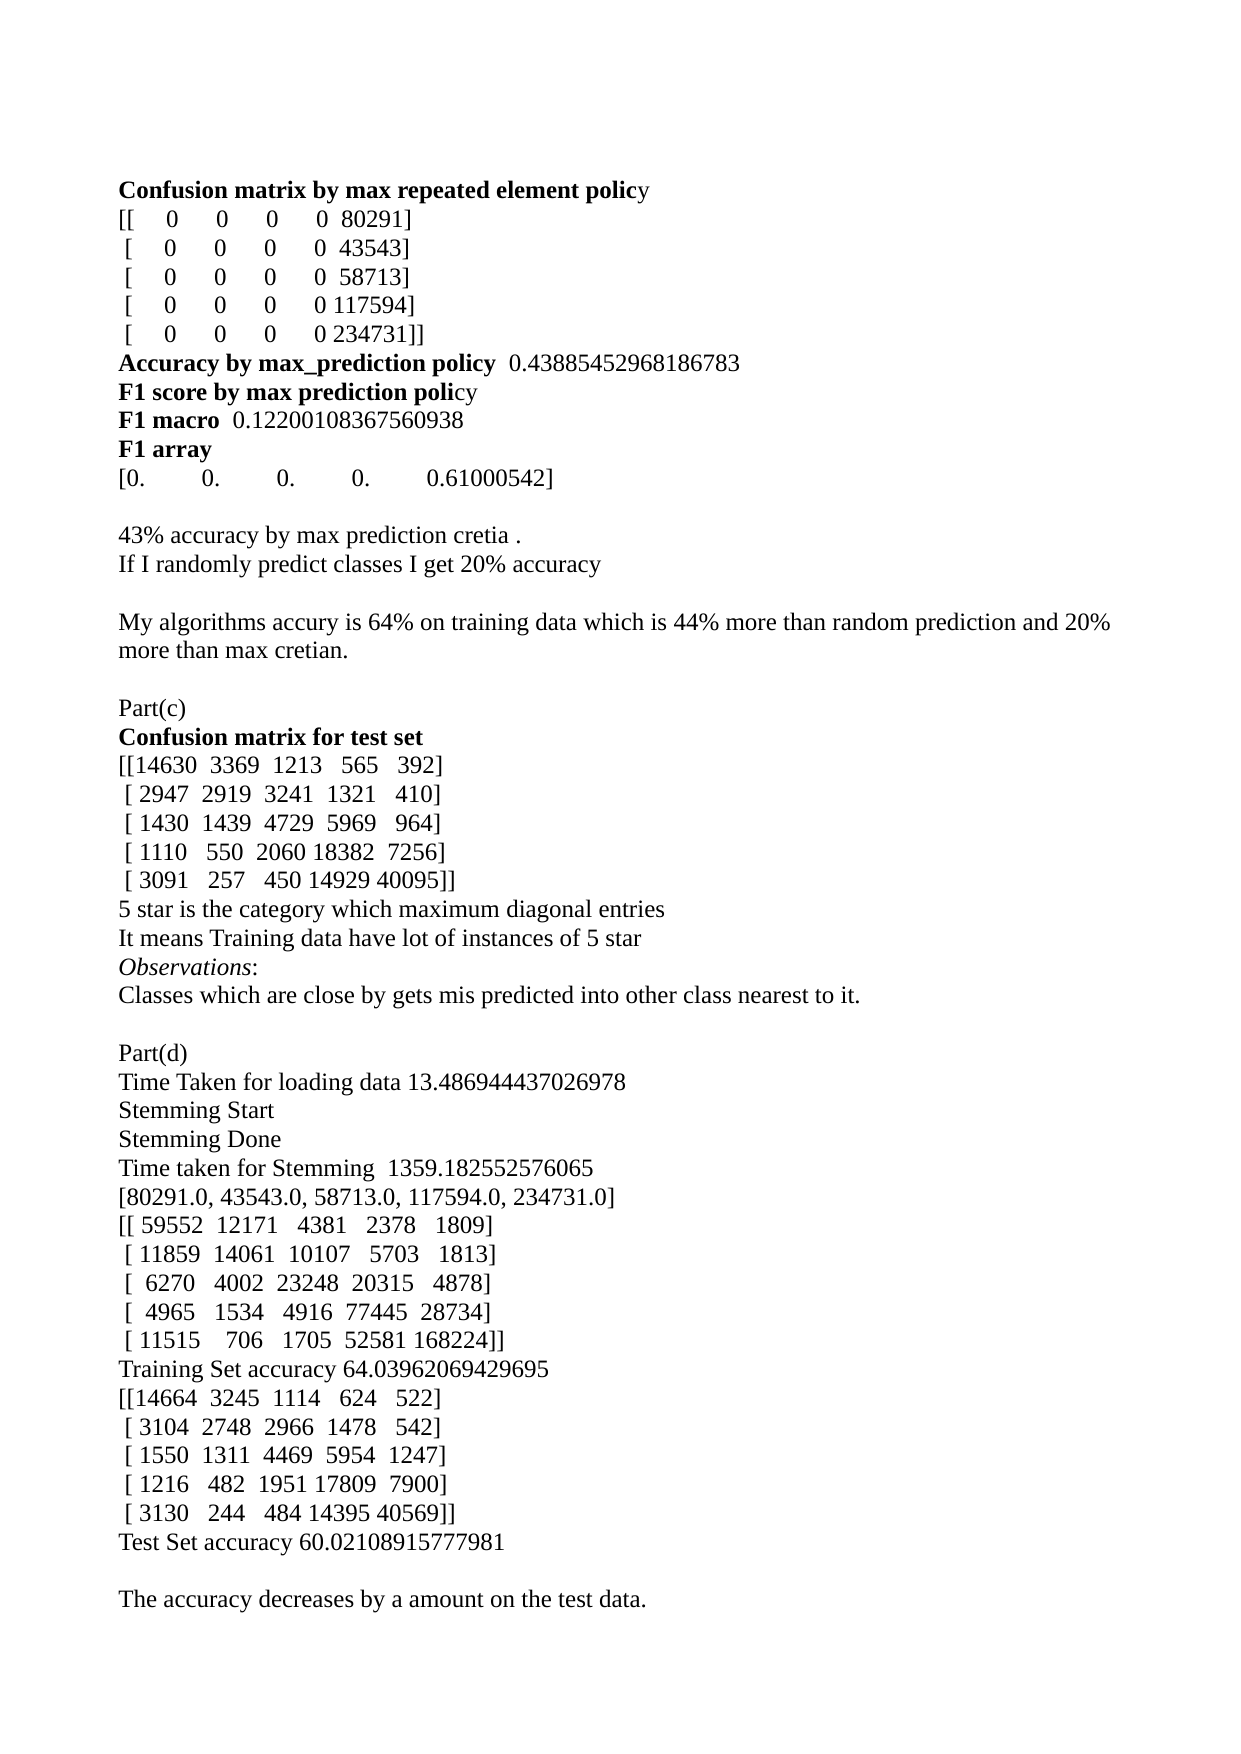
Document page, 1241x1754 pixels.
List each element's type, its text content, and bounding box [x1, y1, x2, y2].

text [ 1430 1439 4729 5969 964] [118, 808, 1122, 837]
text [[ 59552 12171 4381 2378 1809] [118, 1211, 1122, 1239]
text Stemming Start [118, 1096, 1122, 1124]
text [ 4965 1534 4916 77445 28734] [118, 1297, 1122, 1326]
text If I randomly predict classes I get 20% accuracy [118, 549, 1122, 578]
text Accuracy by max_prediction policy 0.43885452968186783 [118, 348, 1122, 377]
text [ 0 0 0 0 234731]] [118, 319, 1122, 348]
text Confusion matrix by max repeated element policy [118, 176, 1122, 204]
text Time taken for Stemming 1359.182552576065 [118, 1153, 1122, 1182]
text Stemming Done [118, 1124, 1122, 1153]
text [ 2947 2919 3241 1321 410] [118, 779, 1122, 808]
text My algorithms accury is 64% on training data which is 44% more than random prediction and 20% more than max cretian. [118, 607, 1122, 664]
text F1 macro 0.12200108367560938 [118, 406, 1122, 434]
text Observations: [118, 952, 1122, 981]
text Confusion matrix for test set [118, 722, 1122, 751]
text [ 6270 4002 23248 20315 4878] [118, 1268, 1122, 1297]
text 43% accuracy by max prediction cretia . [118, 521, 1122, 549]
text Training Set accuracy 64.03962069429695 [118, 1354, 1122, 1383]
text Classes which are close by gets mis predicted into other class nearest to it. [118, 981, 1122, 1009]
text Part(c) [118, 693, 1122, 722]
text [80291.0, 43543.0, 58713.0, 117594.0, 234731.0] [118, 1182, 1122, 1211]
text [ 3091 257 450 14929 40095]] [118, 866, 1122, 894]
text Part(d) [118, 1038, 1122, 1067]
text [ 11859 14061 10107 5703 1813] [118, 1239, 1122, 1268]
text [ 0 0 0 0 117594] [118, 291, 1122, 319]
text F1 score by max prediction policy [118, 377, 1122, 406]
text [ 1110 550 2060 18382 7256] [118, 837, 1122, 866]
text Time Taken for loading data 13.486944437026978 [118, 1067, 1122, 1096]
text [ 0 0 0 0 43543] [118, 233, 1122, 262]
text It means Training data have lot of instances of 5 star [118, 923, 1122, 952]
text [ 3130 244 484 14395 40569]] [118, 1498, 1122, 1527]
text [ 1216 482 1951 17809 7900] [118, 1469, 1122, 1498]
text [0. 0. 0. 0. 0.61000542] [118, 463, 1122, 492]
text [ 1550 1311 4469 5954 1247] [118, 1441, 1122, 1469]
text The accuracy decreases by a amount on the test data. [118, 1584, 1122, 1613]
text [ 3104 2748 2966 1478 542] [118, 1412, 1122, 1441]
text [[14630 3369 1213 565 392] [118, 751, 1122, 779]
text [ 0 0 0 0 58713] [118, 262, 1122, 291]
text [[14664 3245 1114 624 522] [118, 1383, 1122, 1412]
text [ 11515 706 1705 52581 168224]] [118, 1326, 1122, 1354]
text 5 star is the category which maximum diagonal entries [118, 894, 1122, 923]
text F1 array [118, 434, 1122, 463]
text [[ 0 0 0 0 80291] [118, 204, 1122, 233]
text Test Set accuracy 60.02108915777981 [118, 1527, 1122, 1556]
